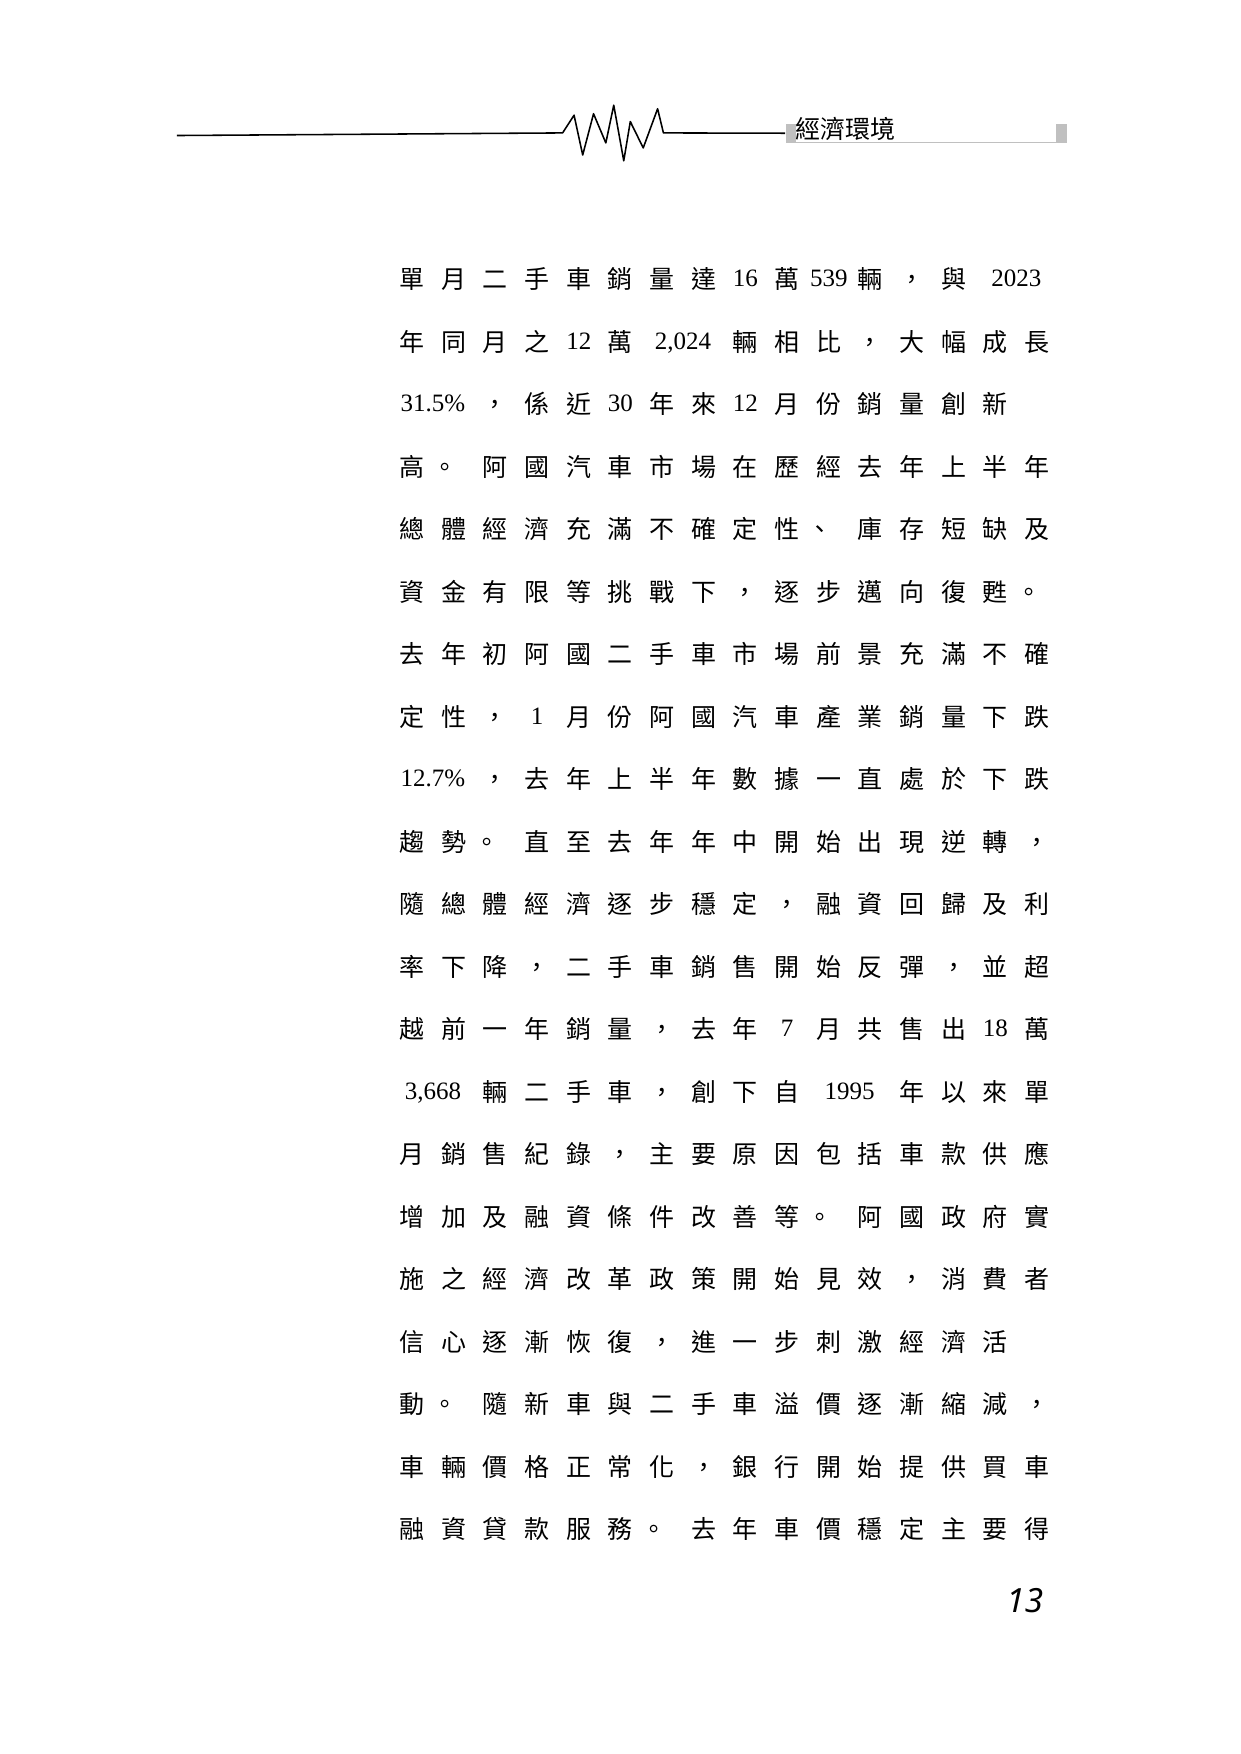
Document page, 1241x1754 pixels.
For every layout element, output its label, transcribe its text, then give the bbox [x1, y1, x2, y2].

text 單月二手車銷量達16萬539輛，與2023年同月之12萬2,024輛相比，大幅成長31.5%，係近30年來12月份銷量創新高。阿國汽車市場在歷經去年上半年總體經濟充滿不確定性、庫存短缺及資金有限等挑戰下，逐步邁向復甦。去年初阿國二手車市場前景充滿不確定性，1月份阿國汽車產業銷量下跌12.7%，去年上半年數據一直處於下跌趨勢。直至去年年中開始出現逆轉，隨總體經濟逐步穩定，融資回歸及利率下降，二手車銷售開始反彈，並超越前一年銷量，去年7月共售出18萬3,668輛二手車，創下自1995年以來單月銷售紀錄，主要原因包括車款供應增加及融資條件改善等。阿國政府實施之經濟改革政策開始見效，消費者信心逐漸恢復，進一步刺激經濟活動。隨新車與二手車溢價逐漸縮減，車輛價格正常化，銀行開始提供買車融資貸款服務。去年車價穩定主要得 [306, 236, 1058, 1549]
